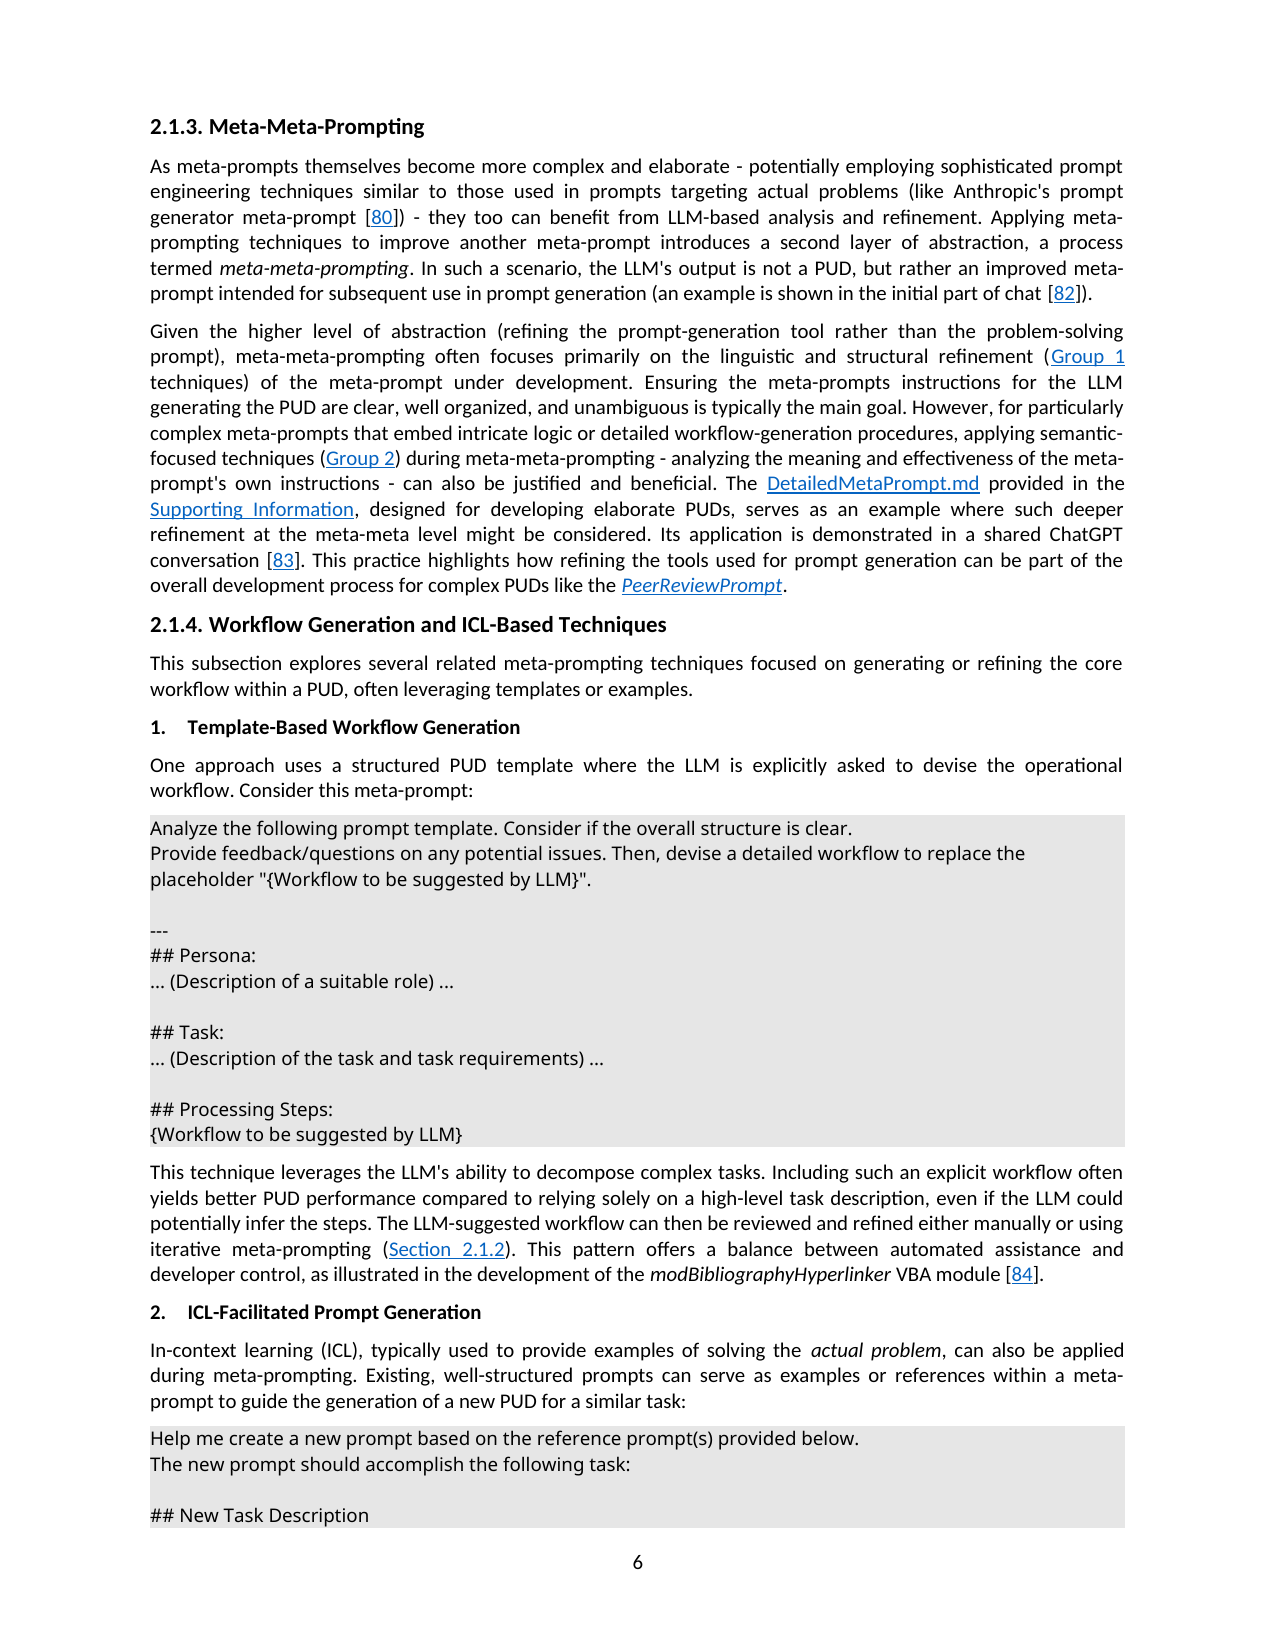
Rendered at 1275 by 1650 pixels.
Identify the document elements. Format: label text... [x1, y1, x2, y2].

text The new prompt should accomplish the following task: [150, 1451, 1125, 1477]
text One approach uses a structured PUD template where the LLM is explicitly asked to devise the operational workflow. Consider this meta-prompt: [150, 752, 1125, 803]
text --- [150, 917, 1125, 943]
text Help me create a new prompt based on the reference prompt(s) provided below. [150, 1426, 1125, 1451]
text This technique leverages the LLM's ability to decompose complex tasks. Including such an explicit workflow often yields better PUD performance compared to relying solely on a high-level task description, even if the LLM could potentially infer the steps. The LLM-suggested workflow can then be reviewed and refined either manually or using iterative meta-prompting (Section 2.1.2). This pattern offers a balance between automated assistance and developer control, as illustrated in the development of the modBibliographyHyperlinker VBA module [84]. [150, 1159, 1125, 1287]
text ... (Description of a suitable role) ... [150, 968, 1125, 994]
text Analyze the following prompt template. Consider if the overall structure is clear. [150, 815, 1125, 841]
text ... (Description of the task and task requirements) ... [150, 1045, 1125, 1070]
text ## Task: [150, 1019, 1125, 1045]
text In-context learning (ICL), typically used to provide examples of solving the actual problem, can also be applied during meta-prompting. Existing, well-structured prompts can serve as examples or references within a meta-prompt to guide the generation of a new PUD for a similar task: [150, 1337, 1125, 1413]
list Template-Based Workflow Generation [150, 714, 1125, 739]
text Provide feedback/questions on any potential issues. Then, devise a detailed workflow to replace the placeholder "{Workflow to be suggested by LLM}". [150, 841, 1125, 892]
text ## Processing Steps: [150, 1096, 1125, 1121]
text As meta-prompts themselves become more complex and elaborate - potentially employing sophisticated prompt engineering techniques similar to those used in prompts targeting actual problems (like Anthropic's prompt generator meta-prompt [80]) - they too can benefit from LLM-based analysis and refinement. Applying meta-prompting techniques to improve another meta-prompt introduces a second layer of abstraction, a process termed meta-meta-prompting. In such a scenario, the LLM's output is not a PUD, but rather an improved meta-prompt intended for subsequent use in prompt generation (an example is shown in the initial part of chat [82]). [150, 153, 1125, 306]
subtitle Meta-Meta-Prompting [150, 112, 1125, 141]
list ICL-Facilitated Prompt Generation [150, 1299, 1125, 1324]
text {Workflow to be suggested by LLM} [150, 1121, 1125, 1147]
text Given the higher level of abstraction (refining the prompt-generation tool rather than the problem-solving prompt), meta-meta-prompting often focuses primarily on the linguistic and structural refinement (Group 1 techniques) of the meta-prompt under development. Ensuring the meta-prompts instructions for the LLM generating the PUD are clear, well organized, and unambiguous is typically the main goal. However, for particularly complex meta-prompts that embed intricate logic or detailed workflow-generation procedures, applying semantic-focused techniques (Group 2) during meta-meta-prompting - analyzing the meaning and effectiveness of the meta-prompt's own instructions - can also be justified and beneficial. The DetailedMetaPrompt.md provided in the Supporting Information, designed for developing elaborate PUDs, serves as an example where such deeper refinement at the meta-meta level might be considered. Its application is demonstrated in a shared ChatGPT conversation [83]. This practice highlights how refining the tools used for prompt generation can be part of the overall development process for complex PUDs like the PeerReviewPrompt. [150, 318, 1125, 598]
text ## Persona: [150, 943, 1125, 968]
text ## New Task Description [150, 1502, 1125, 1528]
subtitle Workflow Generation and ICL-Based Techniques [150, 610, 1125, 638]
text This subsection explores several related meta-prompting techniques focused on generating or refining the core workflow within a PUD, often leveraging templates or examples. [150, 651, 1125, 701]
